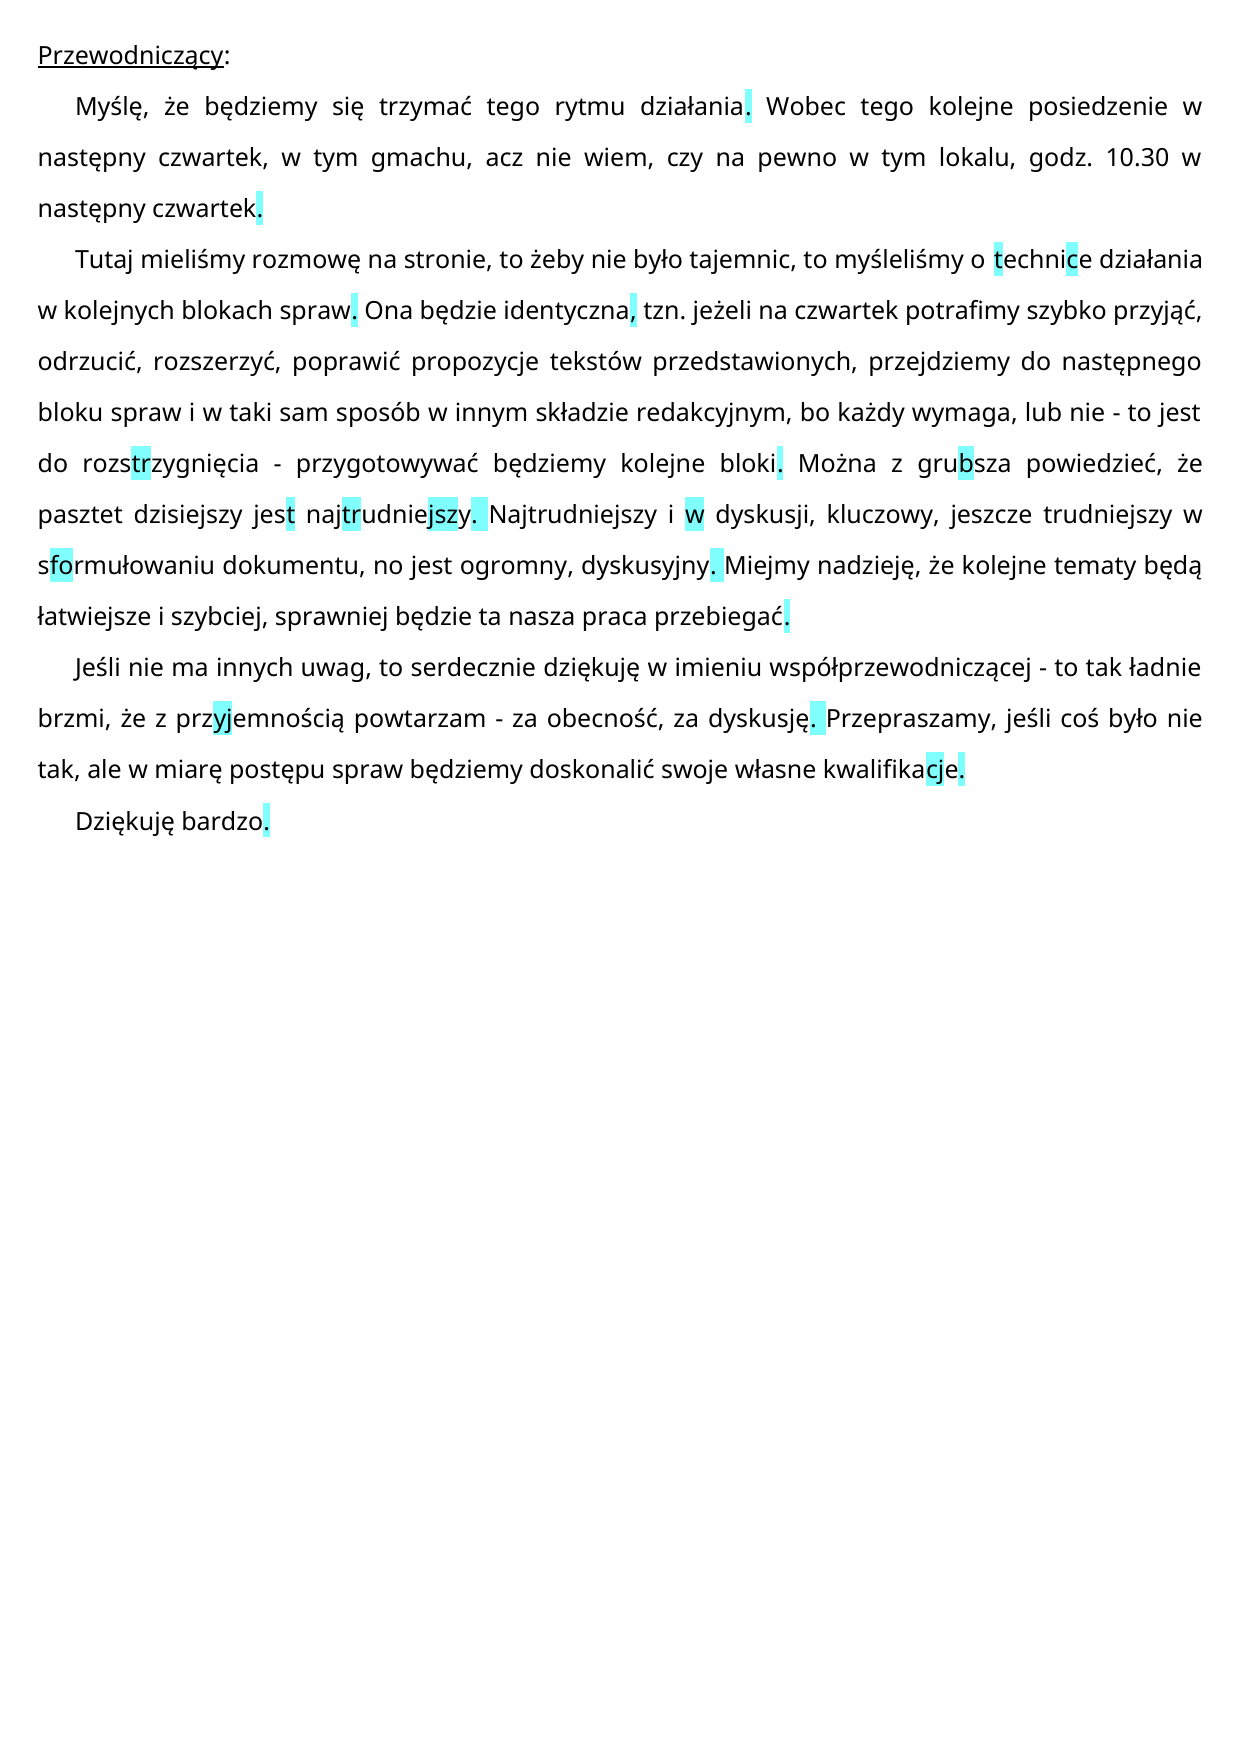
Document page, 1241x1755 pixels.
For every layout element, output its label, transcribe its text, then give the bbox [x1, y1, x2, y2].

text Tutaj mieliśmy rozmowę na stronie, to żeby nie było tajemnic, to myśleliśmy o technice działania w kolejnych blokach spraw. Ona będzie identyczna, tzn. jeżeli na czwartek potrafimy szybko przyjąć, odrzucić, rozszerzyć, poprawić propozycje tekstów przedstawionych, przejdziemy do następnego bloku spraw i w taki sam sposób w innym składzie redakcyjnym, bo każdy wymaga, lub nie - to jest do rozstrzygnięcia - przygotowywać będziemy kolejne bloki. Można z grubsza powiedzieć, że pasztet dzisiejszy jest najtrudniejszy. Najtrudniejszy i w dyskusji, kluczowy, jeszcze trudniejszy w sformułowaniu dokumentu, no jest ogromny, dyskusyjny. Miejmy nadzieję, że kolejne tematy będą łatwiejsze i szybciej, sprawniej będzie ta nasza praca przebiegać. [37, 242, 1203, 633]
text Przewodniczący: [37, 37, 1203, 72]
text Dziękuję bardzo. [37, 803, 1203, 837]
text Jeśli nie ma innych uwag, to serdecznie dziękuję w imieniu współprzewodniczącej - to tak ładnie brzmi, że z przyjemnością powtarzam - za obecność, za dyskusję. Przepraszamy, jeśli coś było nie tak, ale w miarę postępu spraw będziemy doskonalić swoje własne kwalifikacje. [37, 650, 1203, 786]
text Myślę, że będziemy się trzymać tego rytmu działania. Wobec tego kolejne posiedzenie w następny czwartek, w tym gmachu, acz nie wiem, czy na pewno w tym lokalu, godz. 10.30 w następny czwartek. [37, 88, 1203, 225]
